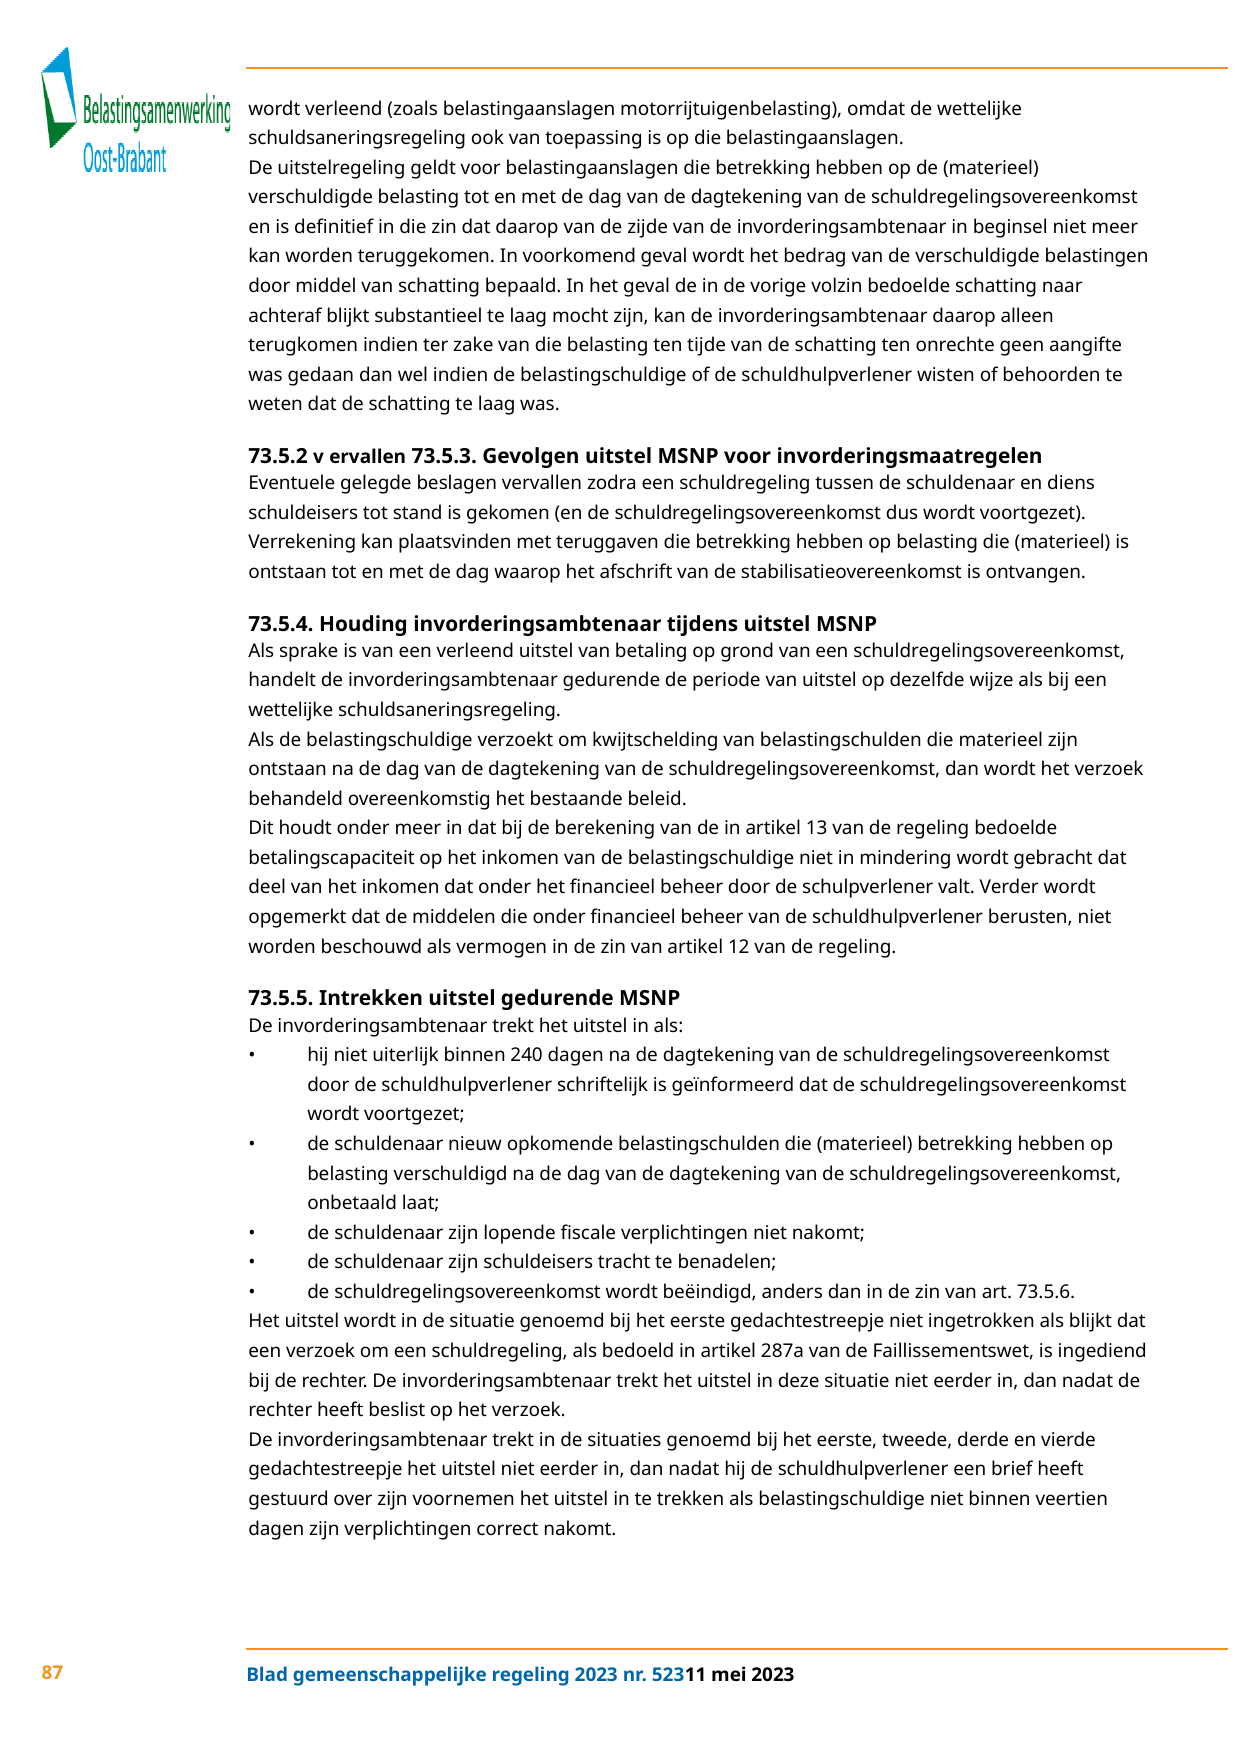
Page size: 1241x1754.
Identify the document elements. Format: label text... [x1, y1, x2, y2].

text 73.5.4. Houding invorderingsambtenaar tijdens uitstel MSNP [248, 609, 1152, 637]
picture [100, 161, 105, 172]
text wordt verleend (zoals belastingaanslagen motorrijtuigenbelasting), omdat de wettelijke schuldsaneringsregeling ook van toepassing is op die belastingaanslagen. [248, 95, 1152, 150]
list de schuldregelingsovereenkomst wordt beëindigd, anders dan in de zin van art. 73.5.6. [248, 1278, 1152, 1304]
text Eventuele gelegde beslagen vervallen zodra een schuldregeling tussen de schuldenaar en diens schuldeisers tot stand is gekomen (en de schuldregelingsovereenkomst dus wordt voortgezet). [248, 469, 1152, 525]
list de schuldenaar nieuw opkomende belastingschulden die (materieel) betrekking hebben op belasting verschuldigd na de dag van de dagtekening van de schuldregelingsovereenkomst, onbetaald laat; [248, 1130, 1152, 1215]
text Dit houdt onder meer in dat bij de berekening van de in artikel 13 van de regeling bedoelde betalingscapaciteit op het inkomen van de belastingschuldige niet in mindering wordt gebracht dat deel van het inkomen dat onder het financieel beheer door de schulpverlener valt. Verder wordt opgemerkt dat de middelen die onder financieel beheer van de schuldhulpverlener berusten, niet worden beschouwd als vermogen in de zin van artikel 12 van de regeling. [248, 814, 1152, 959]
text De invorderingsambtenaar trekt in de situaties genoemd bij het eerste, tweede, derde en vierde gedachtestreepje het uitstel niet eerder in, dan nadat hij de schuldhulpverlener een brief heeft gestuurd over zijn voornemen het uitstel in te trekken als belastingschuldige niet binnen veertien dagen zijn verplichtingen correct nakomt. [248, 1426, 1152, 1540]
text De invorderingsambtenaar trekt het uitstel in als: [248, 1012, 1152, 1037]
list hij niet uiterlijk binnen 240 dagen na de dagtekening van de schuldregelingsovereenkomst door de schuldhulpverlener schriftelijk is geïnformeerd dat de schuldregelingsovereenkomst wordt voortgezet; [248, 1041, 1152, 1126]
picture [129, 155, 134, 172]
picture [86, 146, 91, 169]
picture [91, 163, 96, 172]
text De uitstelregeling geldt voor belastingaanslagen die betrekking hebben op de (materieel) verschuldigde belasting tot en met de dag van de dagtekening van de schuldregelingsovereenkomst en is definitief in die zin dat daarop van de zijde van de invorderingsambtenaar in beginsel niet meer kan worden teruggekomen. In voorkomend geval wordt het bedrag van de verschuldigde belastingen door middel van schatting bepaald. In het geval de in de vorige volzin bedoelde schatting naar achteraf blijkt substantieel te laag mocht zijn, kan de invorderingsambtenaar daarop alleen terugkomen indien ter zake van die belasting ten tijde van de schatting ten onrechte geen aangifte was gedaan dan wel indien de belastingschuldige of de schuldhulpverlener wisten of behoorden te weten dat de schatting te laag was. [248, 154, 1152, 416]
text Verrekening kan plaatsvinden met teruggaven die betrekking hebben op belasting die (materieel) is ontstaan tot en met de dag waarop het afschrift van de stabilisatieovereenkomst is ontvangen. [248, 529, 1152, 584]
list de schuldenaar zijn schuldeisers tracht te benadelen; [248, 1248, 1152, 1274]
picture [41, 47, 231, 172]
text 73.5.5. Intrekken uitstel gedurende MSNP [248, 983, 1152, 1012]
text Het uitstel wordt in de situatie genoemd bij het eerste gedachtestreepje niet ingetrokken als blijkt dat een verzoek om een schuldregeling, als bedoeld in artikel 287a van de Faillissementswet, is ingediend bij de rechter. De invorderingsambtenaar trekt het uitstel in deze situatie niet eerder in, dan nadat de rechter heeft beslist op het verzoek. [248, 1308, 1152, 1422]
text 73.5.2 v ervallen 73.5.3. Gevolgen uitstel MSNP voor invorderingsmaatregelen [248, 441, 1152, 469]
text Als sprake is van een verleend uitstel van betaling op grond van een schuldregelingsovereenkomst, handelt de invorderingsambtenaar gedurende de periode van uitstel op dezelfde wijze als bij een wettelijke schuldsaneringsregeling. [248, 637, 1152, 722]
list de schuldenaar zijn lopende fiscale verplichtingen niet nakomt; [248, 1219, 1152, 1244]
text Als de belastingschuldige verzoekt om kwijtschelding van belastingschulden die materieel zijn ontstaan na de dag van de dagtekening van de schuldregelingsovereenkomst, dan wordt het verzoek behandeld overeenkomstig het bestaande beleid. [248, 726, 1152, 811]
